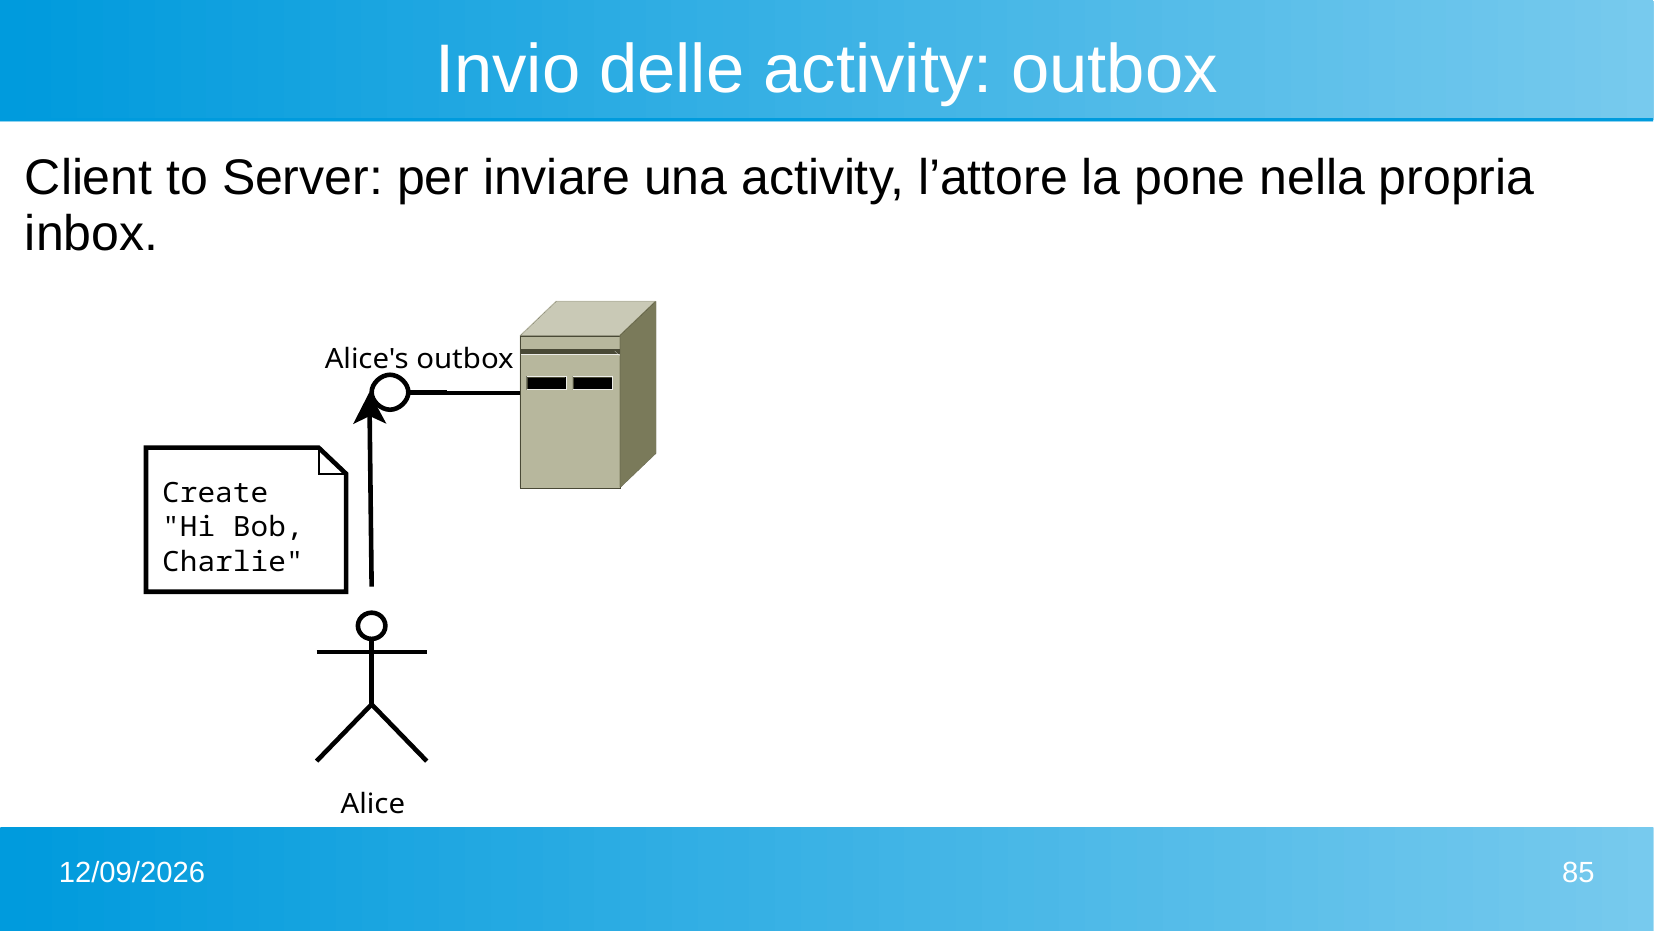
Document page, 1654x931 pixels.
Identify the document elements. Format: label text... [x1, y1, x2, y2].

picture [123, 300, 676, 826]
list Client to Server: per inviare una activity, l’attore la pone nella propria inbox. [25, 149, 1616, 226]
title Invio delle activity: outbox [59, 29, 1595, 108]
